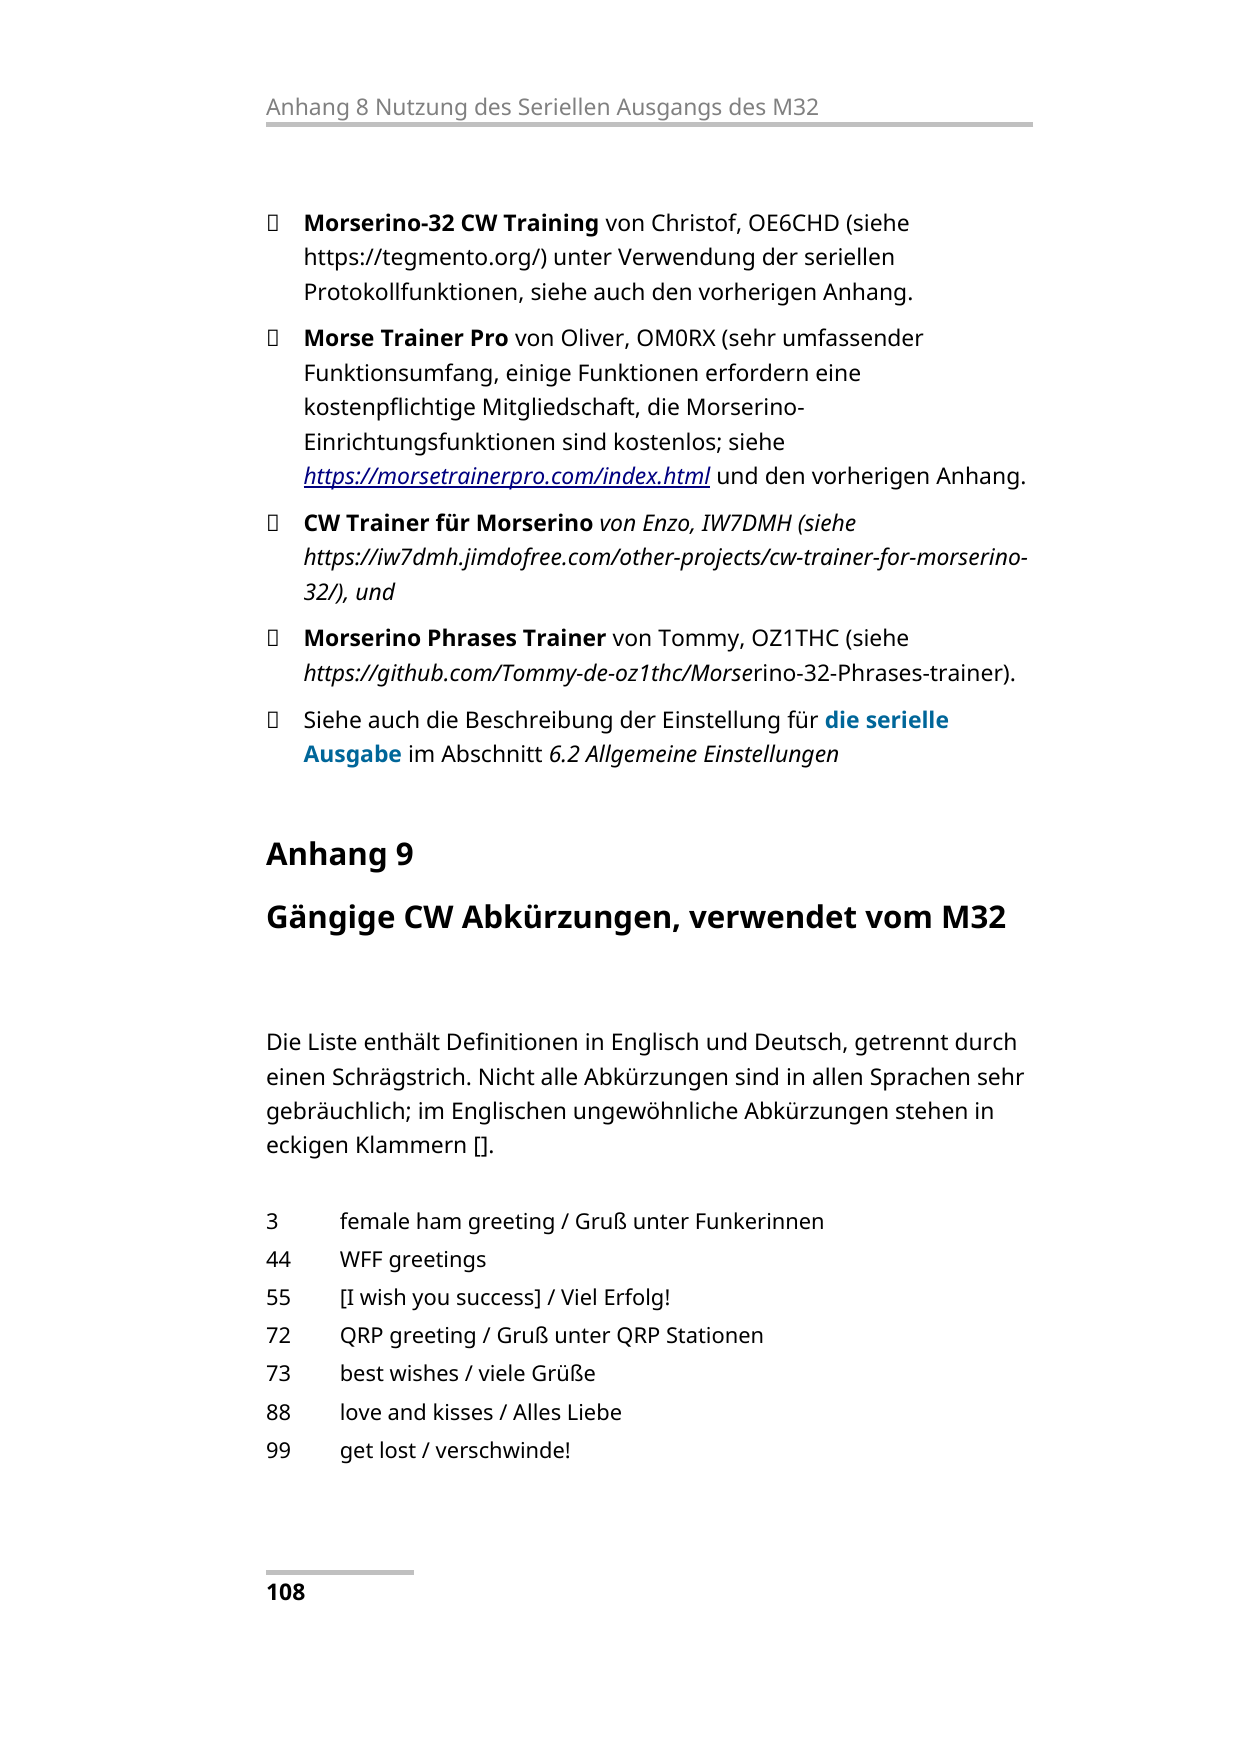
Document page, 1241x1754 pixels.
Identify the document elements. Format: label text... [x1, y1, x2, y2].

text 88 love and kisses / Alles Liebe [266, 1396, 1033, 1426]
text 99 get lost / verschwinde! [266, 1434, 1033, 1464]
text 72 QRP greeting / Gruß unter QRP Stationen [266, 1320, 1033, 1350]
subtitle Gängige CW Abkürzungen, verwendet vom M32 [266, 831, 1033, 938]
list Morse Trainer Pro von Oliver, OM0RX (sehr umfassender Funktionsumfang, einige Funktionen erfordern eine kostenpflichtige Mitgliedschaft, die Morserino-Einrichtungsfunktionen sind kostenlos; siehe https://morsetrainerpro.com/index.html und den vorherigen Anhang. [266, 322, 1033, 491]
text 44 WFF greetings [266, 1244, 1033, 1274]
list Morserino Phrases Trainer von Tommy, OZ1THC (siehe https://github.com/Tommy-de-oz1thc/Morserino-32-Phrases-trainer). [266, 622, 1033, 688]
list Morserino-32 CW Training von Christof, OE6CHD (siehe https://tegmento.org/) unter Verwendung der seriellen Protokollfunktionen, siehe auch den vorherigen Anhang. [266, 207, 1033, 307]
text 3 female ham greeting / Gruß unter Funkerinnen [266, 1206, 1033, 1236]
text Die Liste enthält Definitionen in Englisch und Deutsch, getrennt durch einen Schrägstrich. Nicht alle Abkürzungen sind in allen Sprachen sehr gebräuchlich; im Englischen ungewöhnliche Abkürzungen stehen in eckigen Klammern []. [266, 1026, 1033, 1160]
text 73 best wishes / viele Grüße [266, 1358, 1033, 1388]
text 55 [I wish you success] / Viel Erfolg! [266, 1282, 1033, 1312]
list Siehe auch die Beschreibung der Einstellung für die serielle Ausgabe im Abschnitt 6.2 Allgemeine Einstellungen [266, 704, 1033, 769]
list CW Trainer für Morserino von Enzo, IW7DMH (siehe https://iw7dmh.jimdofree.com/other-projects/cw-trainer-for-morserino-32/), und [266, 507, 1033, 607]
